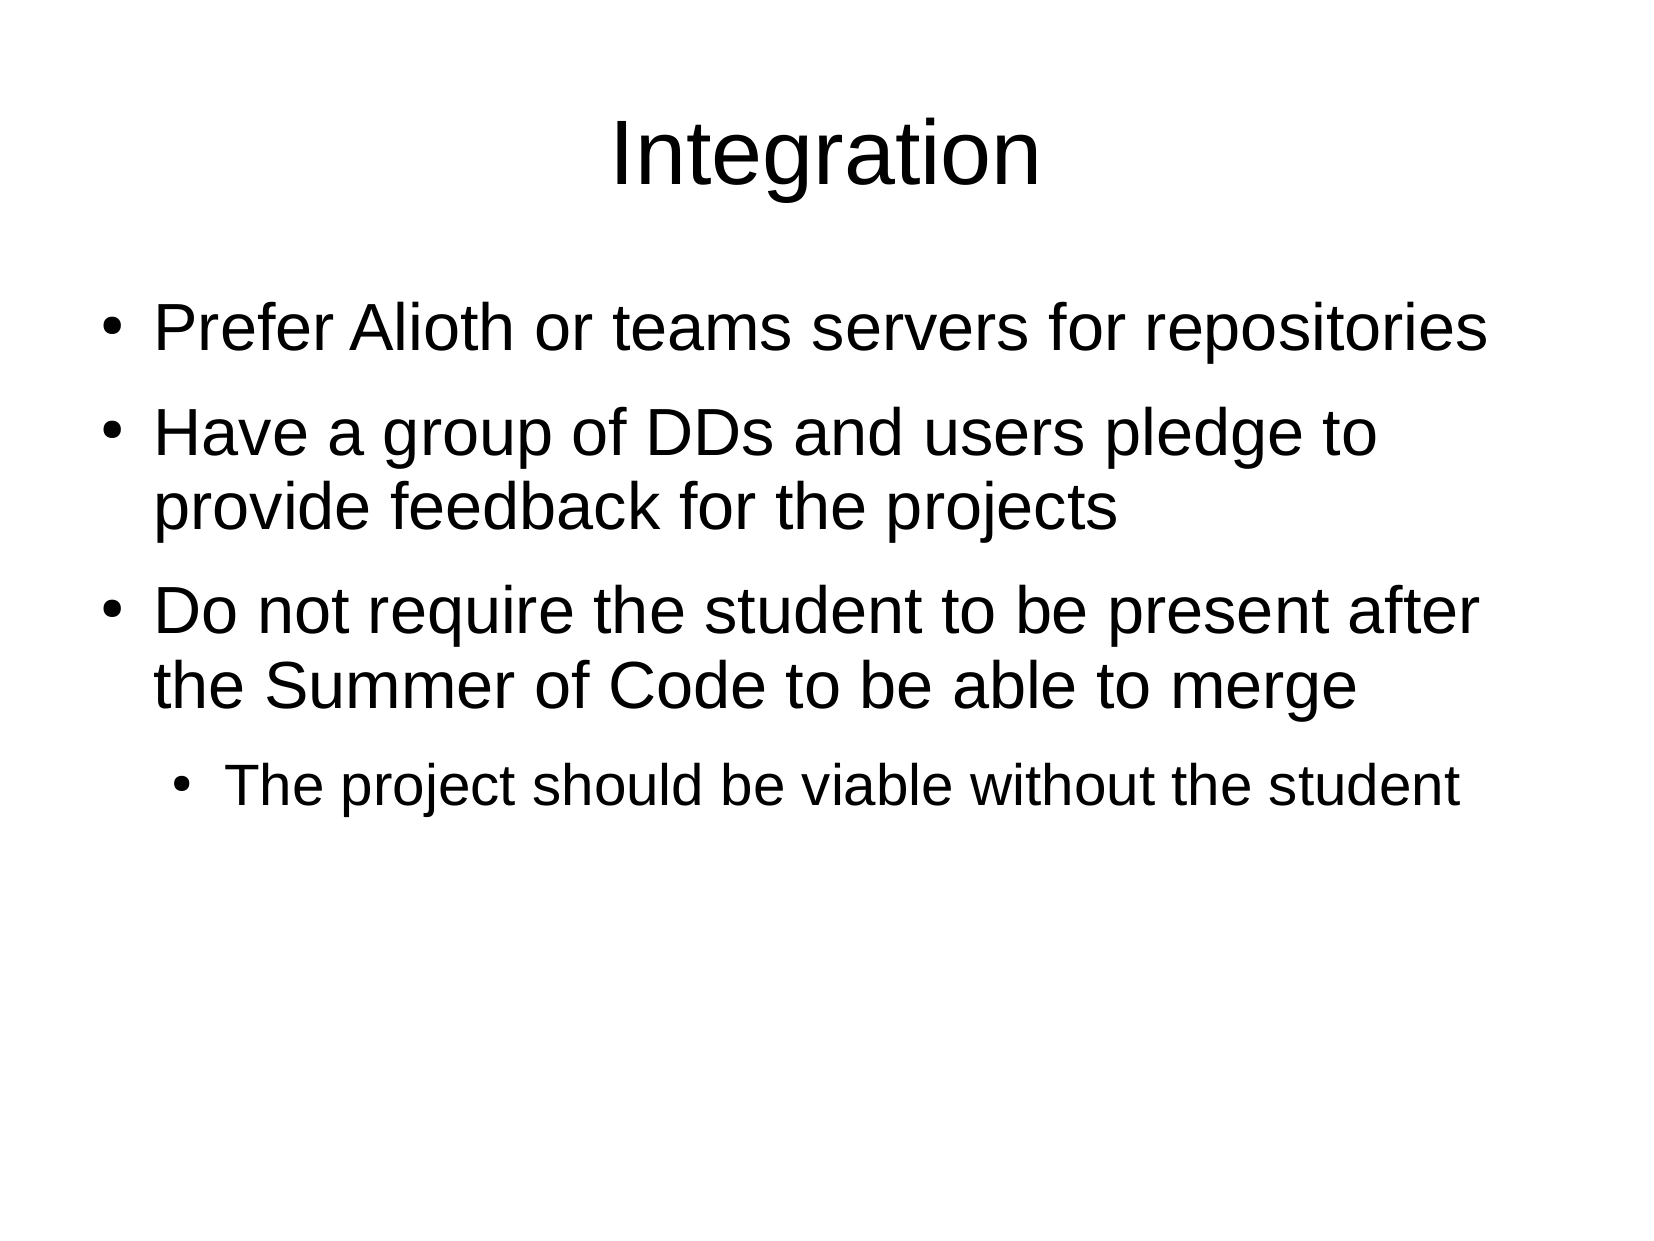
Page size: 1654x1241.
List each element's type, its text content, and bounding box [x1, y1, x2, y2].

list Prefer Alioth or teams servers for repositories Have a group of DDs and users pledge to provide feedback for the projects Do not require the student to be present after the Summer of Code to be able to merge The project should be viable without the student [82, 290, 1571, 1109]
title Integration [82, 49, 1571, 257]
